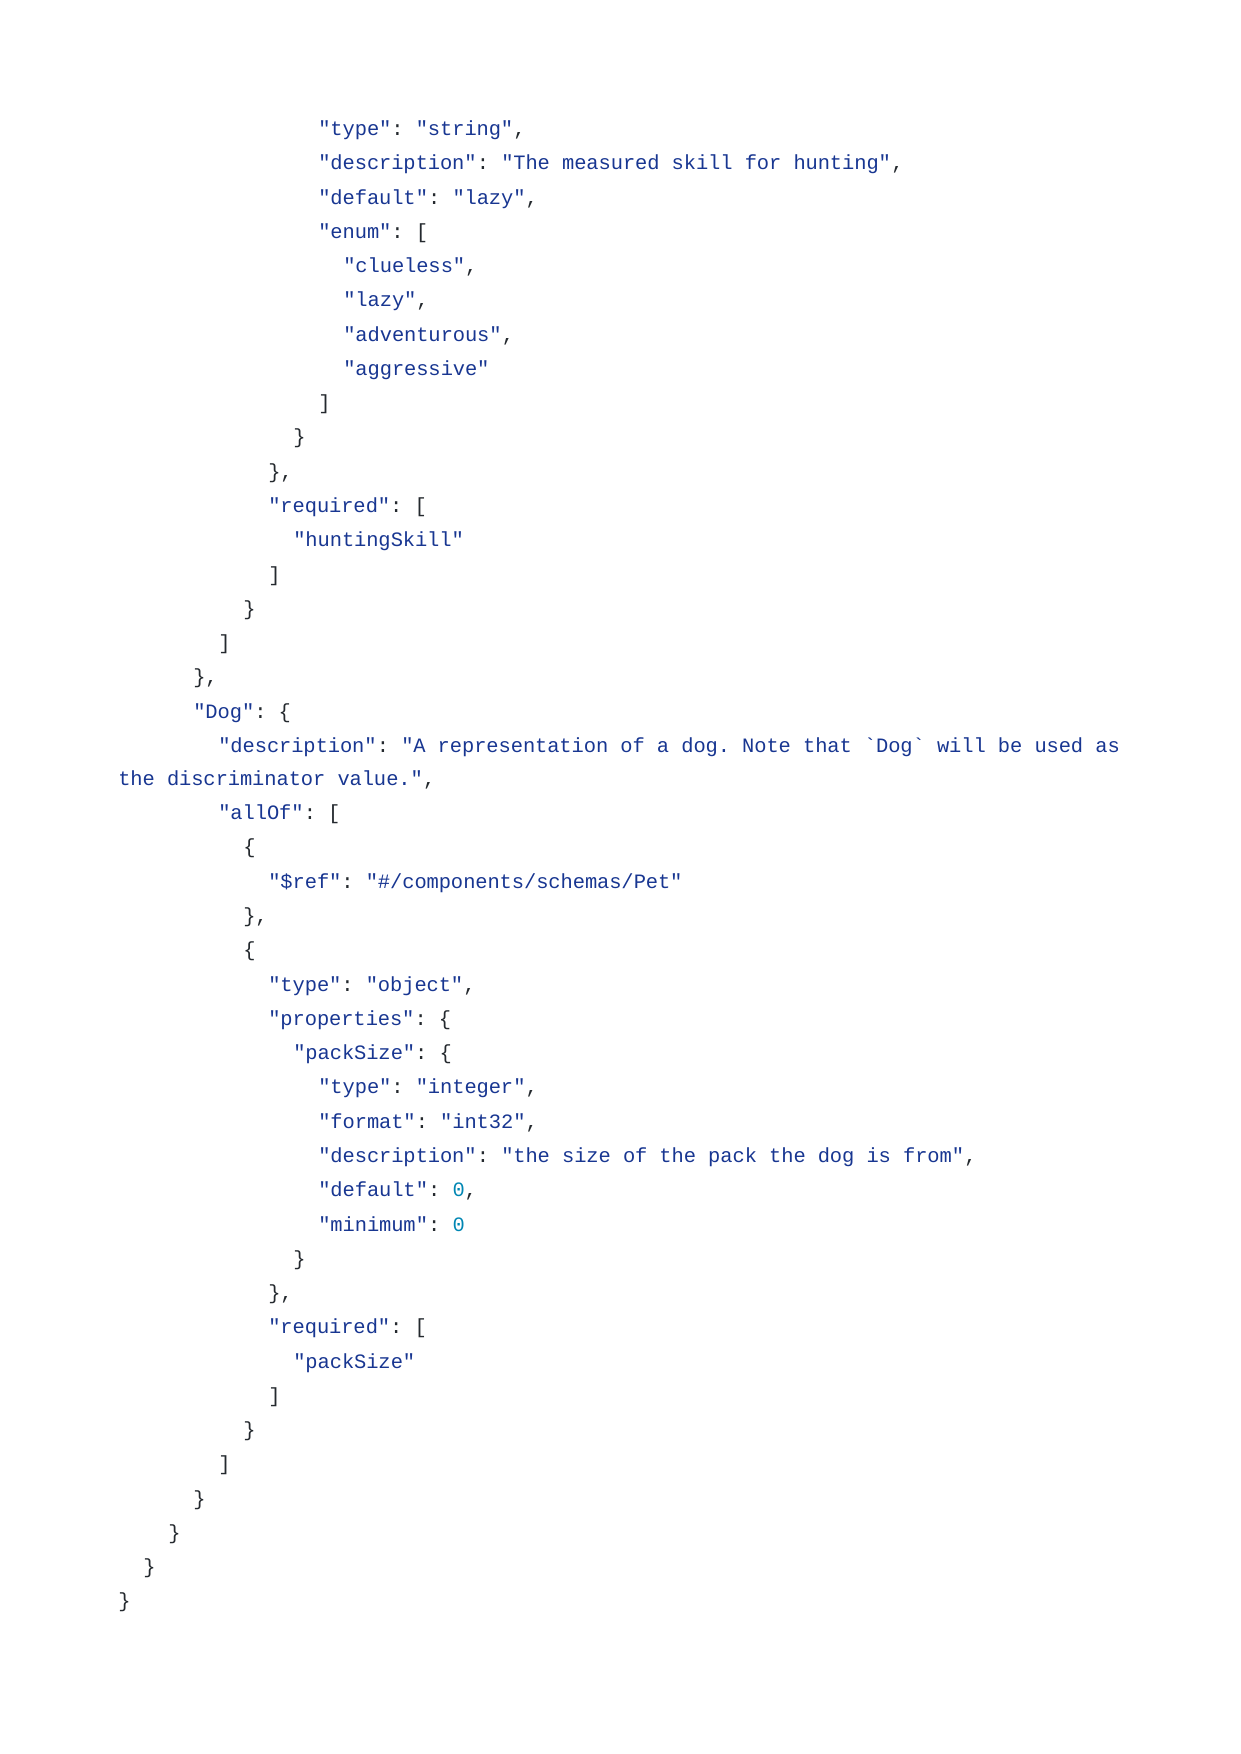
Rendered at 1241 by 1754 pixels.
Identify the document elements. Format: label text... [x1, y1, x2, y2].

text } [118, 1522, 1122, 1546]
text ] [118, 564, 1122, 587]
text "allOf": [ [118, 802, 1122, 826]
text }, [118, 1282, 1122, 1306]
text "properties": { [118, 1008, 1122, 1032]
text } [118, 1248, 1122, 1271]
text } [118, 1556, 1122, 1580]
text "description": "the size of the pack the dog is from", [118, 1145, 1122, 1169]
text "default": 0, [118, 1179, 1122, 1203]
text "clueless", [118, 255, 1122, 279]
text }, [118, 461, 1122, 484]
text ] [118, 1385, 1122, 1408]
text } [118, 1488, 1122, 1511]
text "adventurous", [118, 324, 1122, 347]
text { [118, 939, 1122, 963]
text "description": "The measured skill for hunting", [118, 152, 1122, 176]
text ] [118, 392, 1122, 416]
text "huntingSkill" [118, 529, 1122, 553]
text "lazy", [118, 289, 1122, 313]
text "enum": [ [118, 221, 1122, 244]
text "$ref": "#/components/schemas/Pet" [118, 871, 1122, 894]
text "required": [ [118, 495, 1122, 519]
text } [118, 427, 1122, 450]
text "default": "lazy", [118, 187, 1122, 210]
text } [118, 1419, 1122, 1443]
text ] [118, 632, 1122, 656]
text }, [118, 666, 1122, 690]
text "minimum": 0 [118, 1213, 1122, 1237]
text ] [118, 1453, 1122, 1477]
text "packSize": { [118, 1042, 1122, 1066]
text "type": "string", [118, 118, 1122, 142]
text { [118, 837, 1122, 860]
text "format": "int32", [118, 1111, 1122, 1134]
text }, [118, 905, 1122, 929]
text "packSize" [118, 1351, 1122, 1374]
text "aggressive" [118, 358, 1122, 382]
text "type": "integer", [118, 1076, 1122, 1100]
text "required": [ [118, 1316, 1122, 1340]
text } [118, 598, 1122, 622]
text "description": "A representation of a dog. Note that `Dog` will be used as the discriminator value.", [118, 735, 1122, 792]
text } [118, 1591, 1122, 1613]
text "Dog": { [118, 701, 1122, 724]
text "type": "object", [118, 974, 1122, 997]
